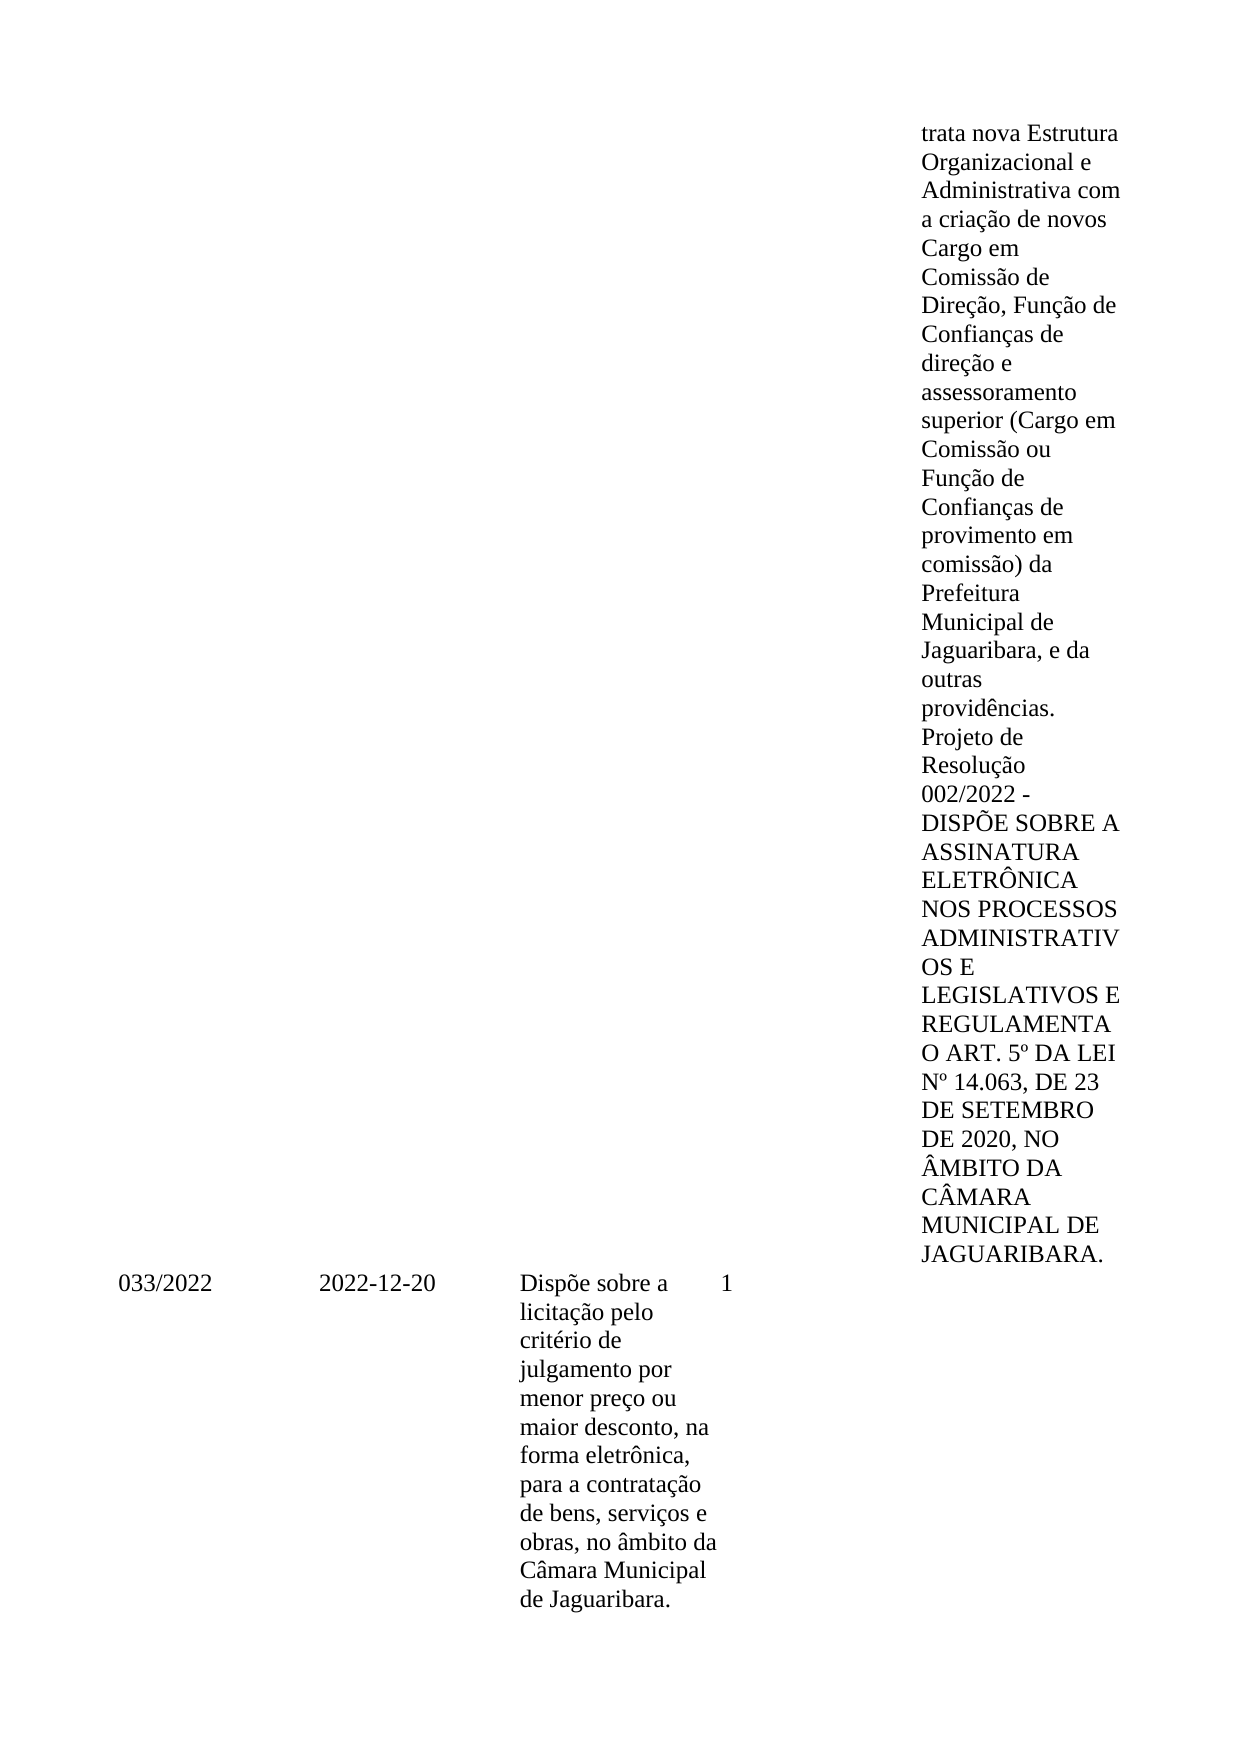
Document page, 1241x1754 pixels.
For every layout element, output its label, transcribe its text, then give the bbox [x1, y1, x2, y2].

table_cell 2022-12-20 [319, 1268, 519, 1613]
table_cell 1 [720, 1268, 921, 1613]
table_cell [520, 118, 720, 1268]
table_cell [720, 118, 921, 1268]
table_cell [118, 118, 319, 1268]
table_cell [921, 1268, 1122, 1613]
table_cell trata nova Estrutura Organizacional e Administrativa com a criação de novos Cargo em Comissão de Direção, Função de Confianças de direção e assessoramento superior (Cargo em Comissão ou Função de Confianças de provimento em comissão) da Prefeitura Municipal de Jaguaribara, e da outras providências. Projeto de Resolução 002/2022 - DISPÕE SOBRE A ASSINATURA ELETRÔNICA NOS PROCESSOS ADMINISTRATIVOS E LEGISLATIVOS E REGULAMENTA O ART. 5º DA LEI Nº 14.063, DE 23 DE SETEMBRO DE 2020, NO ÂMBITO DA CÂMARA MUNICIPAL DE JAGUARIBARA. [921, 118, 1122, 1268]
table_cell [319, 118, 519, 1268]
table_cell 033/2022 [118, 1268, 319, 1613]
table_cell Dispõe sobre a licitação pelo critério de julgamento por menor preço ou maior desconto, na forma eletrônica, para a contratação de bens, serviços e obras, no âmbito da Câmara Municipal de Jaguaribara. [520, 1268, 720, 1613]
